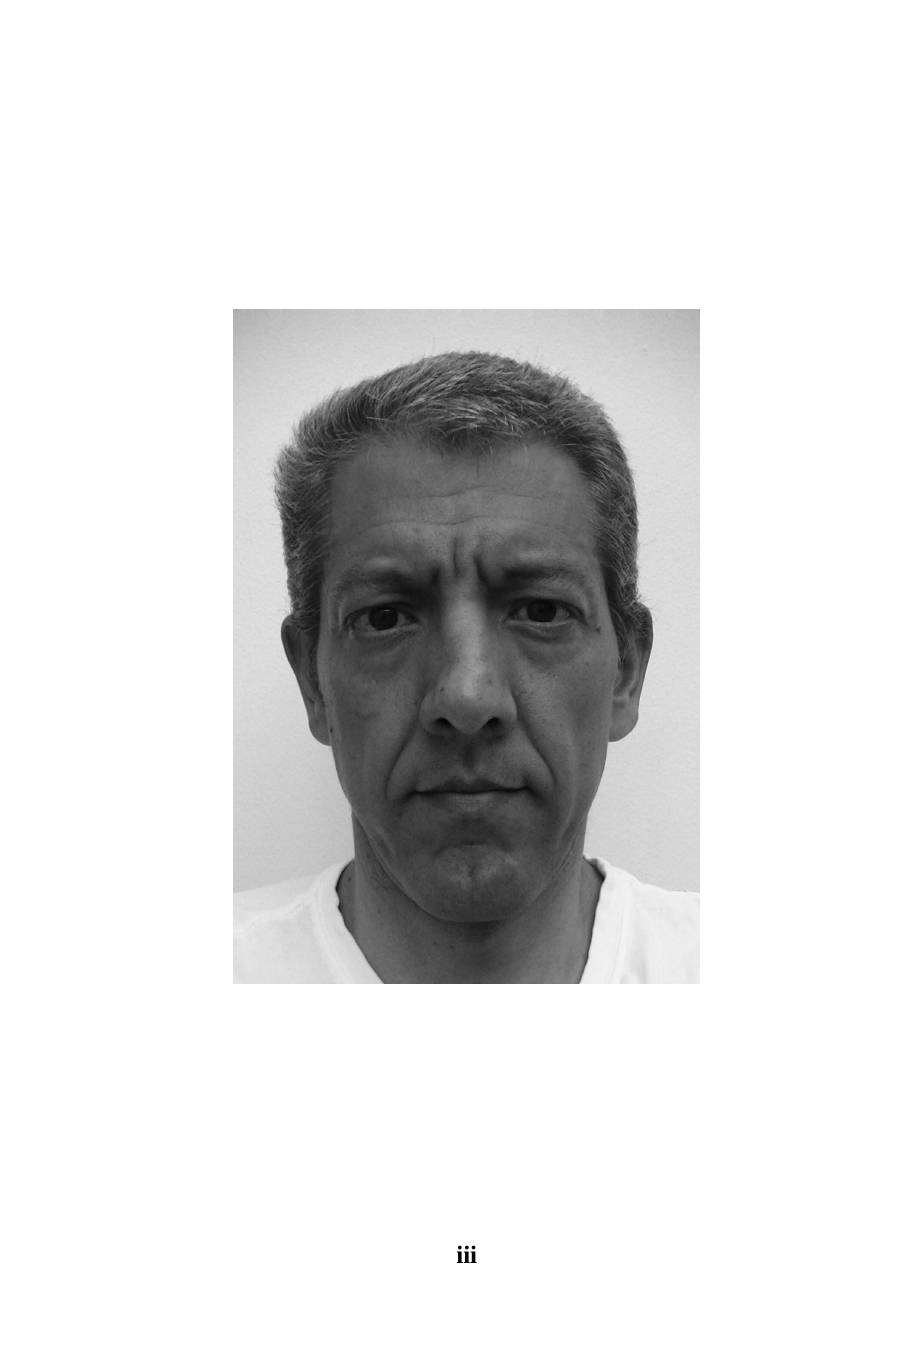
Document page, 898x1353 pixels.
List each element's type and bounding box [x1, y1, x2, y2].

picture [233, 309, 700, 984]
